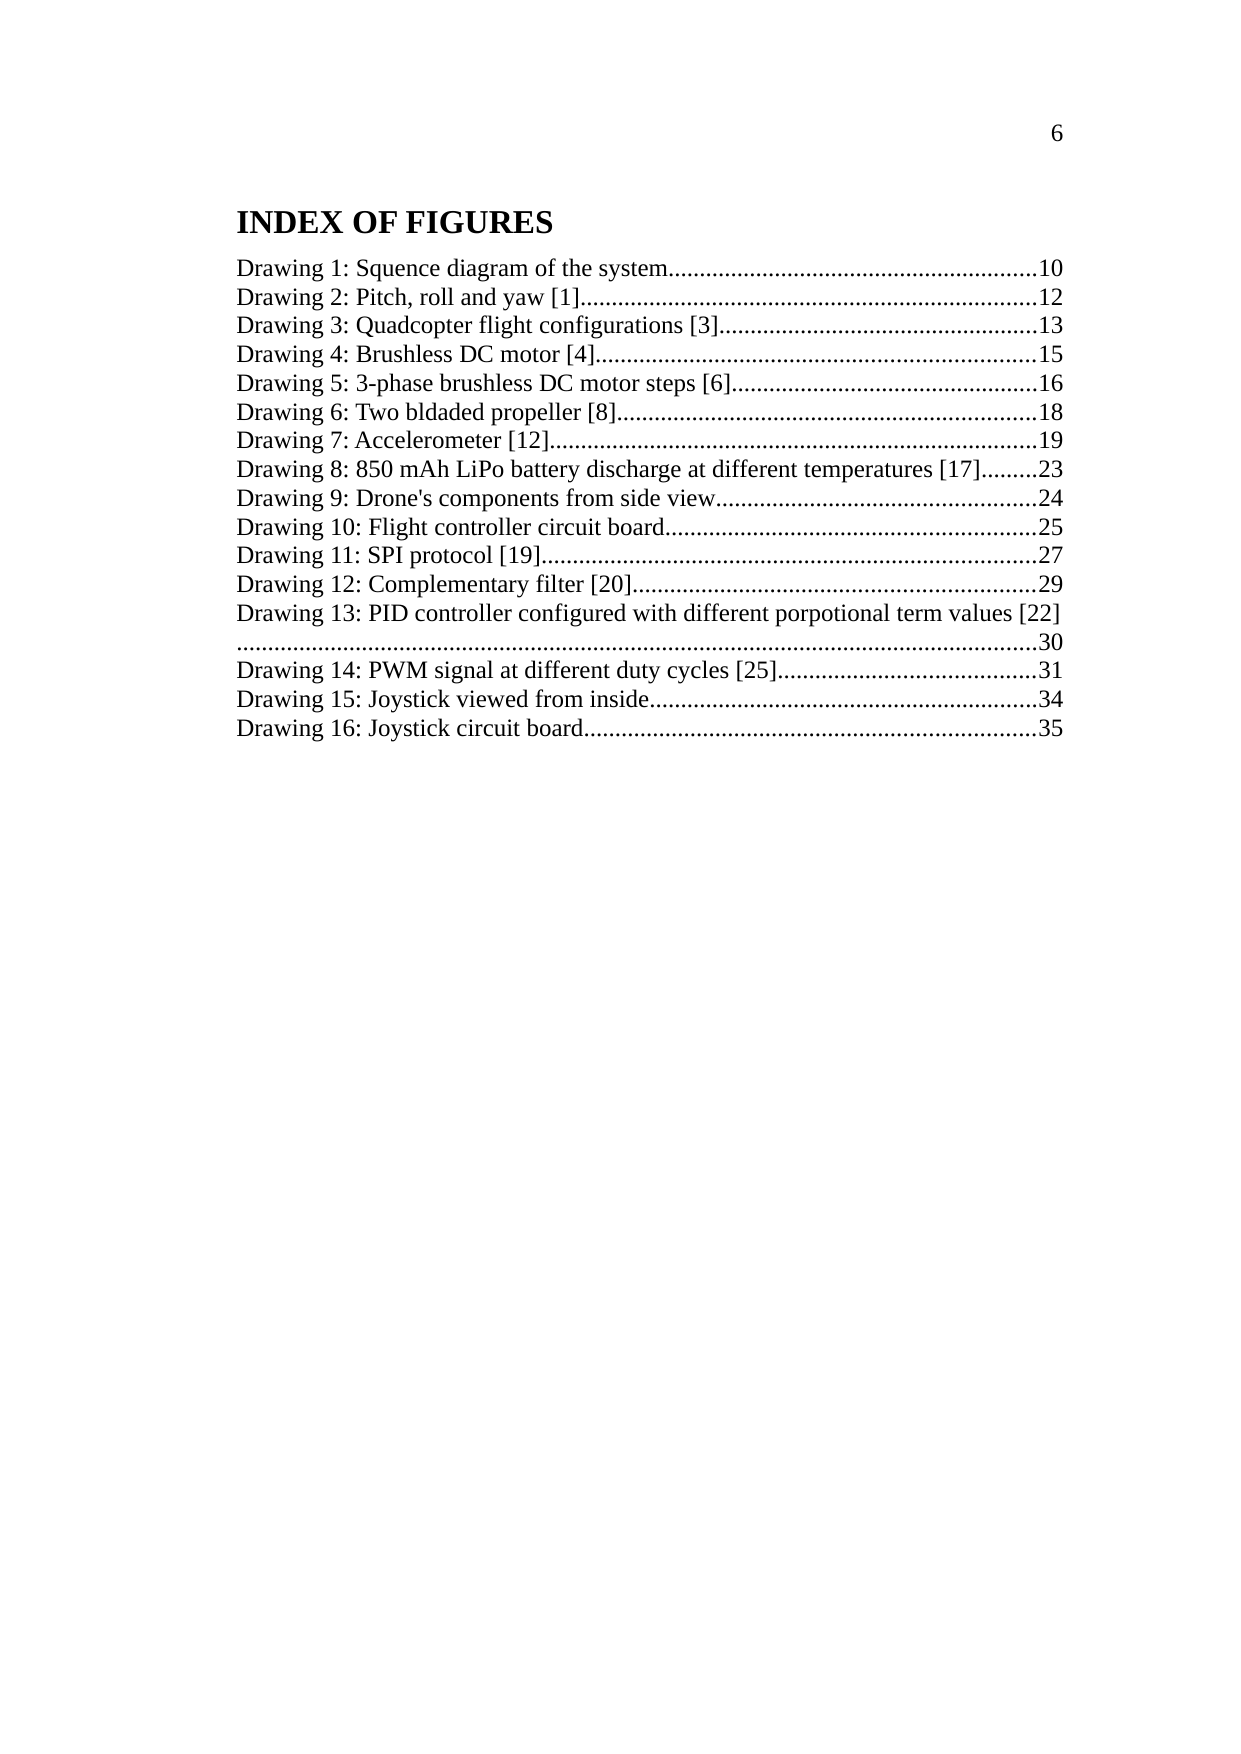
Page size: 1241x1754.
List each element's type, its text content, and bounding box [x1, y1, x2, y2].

text Drawing 11: SPI protocol [19] 27 [236, 541, 1063, 569]
text Drawing 2: Pitch, roll and yaw [1] 12 [236, 282, 1063, 311]
text Drawing 8: 850 mAh LiPo battery discharge at different temperatures [17] 23 [236, 454, 1063, 483]
subtitle Index of figures [236, 202, 1063, 241]
text Drawing 9: Drone's components from side view 24 [236, 483, 1063, 512]
text Drawing 12: Complementary filter [20] 29 [236, 569, 1063, 598]
text Drawing 16: Joystick circuit board 35 [236, 713, 1063, 742]
text Drawing 10: Flight controller circuit board 25 [236, 512, 1063, 541]
text Drawing 5: 3-phase brushless DC motor steps [6] 16 [236, 368, 1063, 397]
text Drawing 1: Squence diagram of the system 10 [236, 253, 1063, 282]
text Drawing 6: Two bldaded propeller [8] 18 [236, 397, 1063, 426]
text Drawing 13: PID controller configured with different porpotional term values [22] 30 [236, 598, 1063, 656]
text Drawing 14: PWM signal at different duty cycles [25] 31 [236, 656, 1063, 684]
text Drawing 4: Brushless DC motor [4] 15 [236, 339, 1063, 368]
text Drawing 3: Quadcopter flight configurations [3] 13 [236, 311, 1063, 339]
text Drawing 7: Accelerometer [12] 19 [236, 426, 1063, 454]
text Drawing 15: Joystick viewed from inside 34 [236, 684, 1063, 713]
